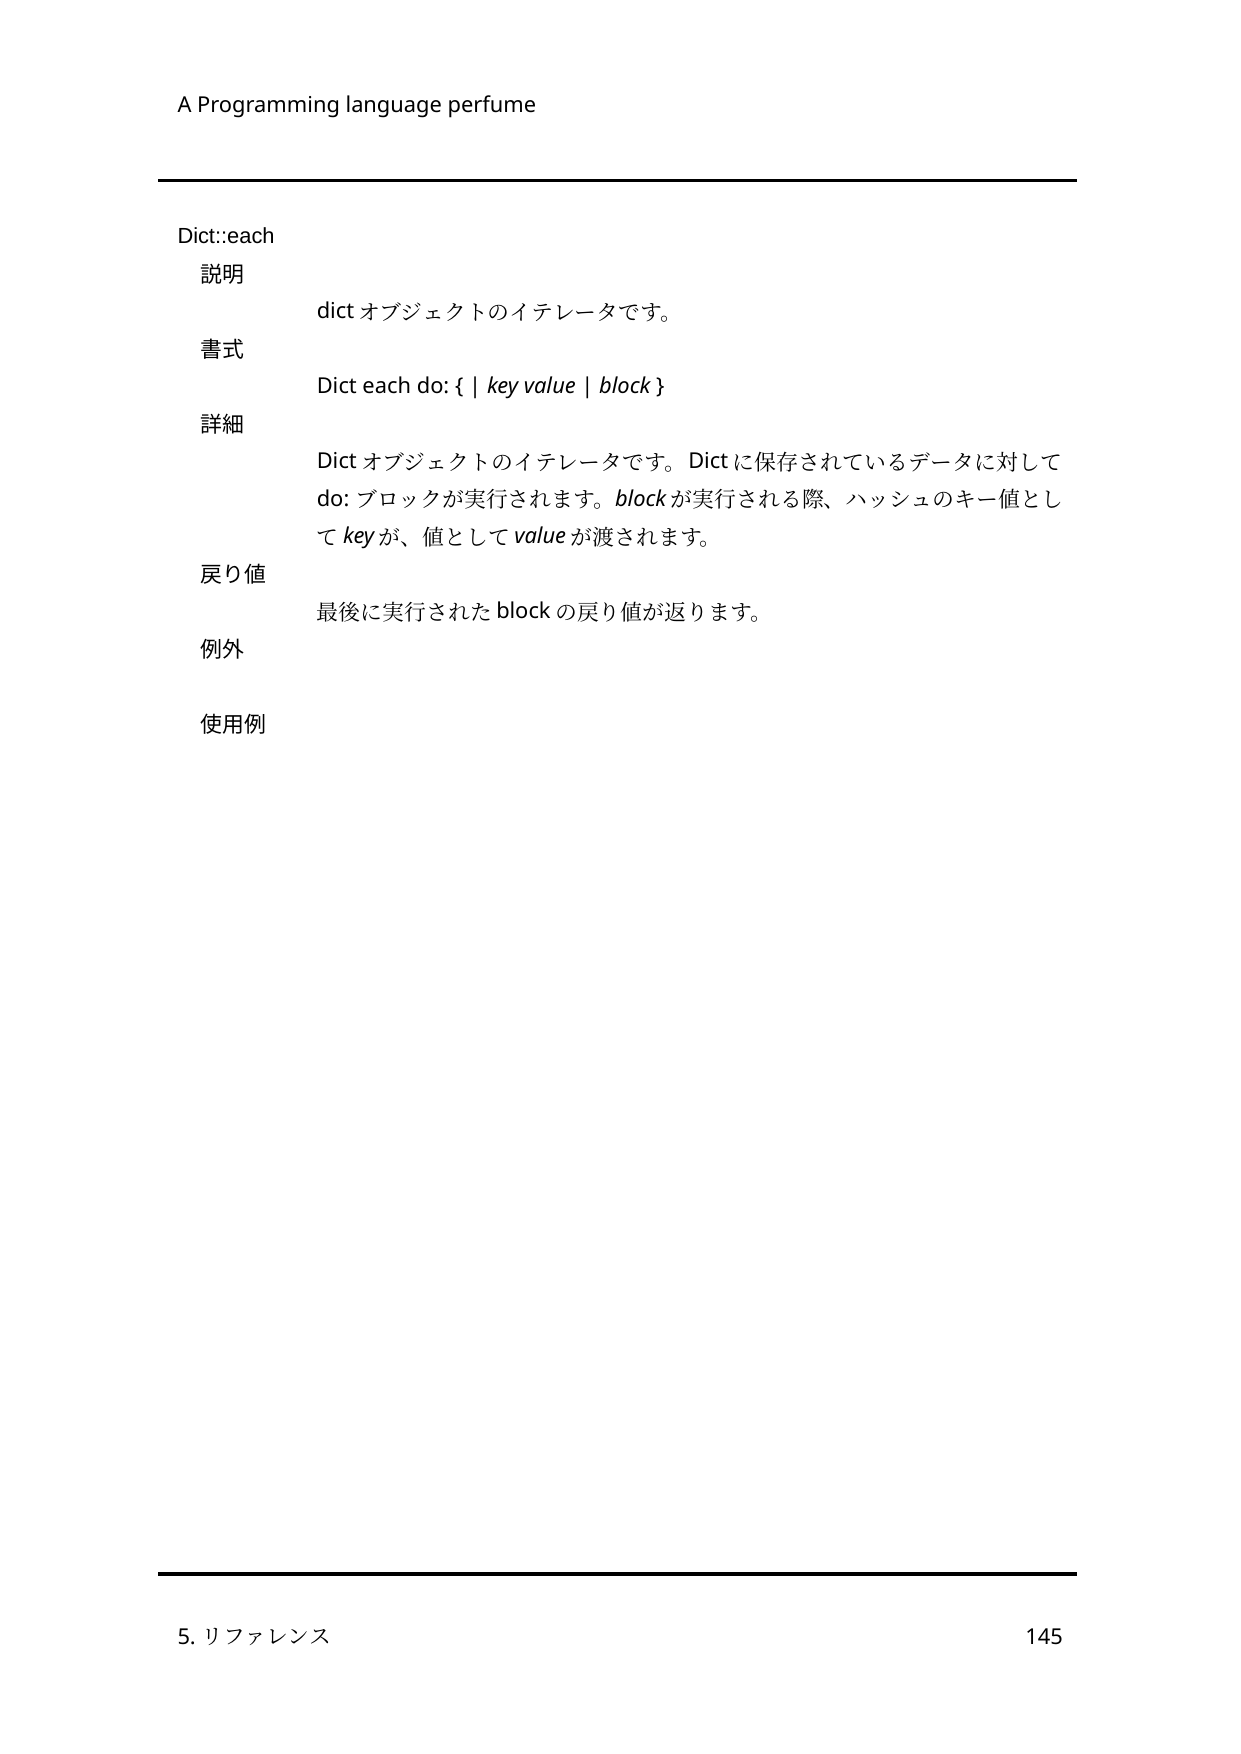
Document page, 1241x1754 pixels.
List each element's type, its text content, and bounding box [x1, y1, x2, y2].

table_cell [317, 704, 1063, 779]
table_cell Dict each do: { | key value | block } [317, 329, 1063, 404]
table_header dictオブジェクトのイテレータです。 [317, 254, 1063, 329]
table_cell 書式 [200, 329, 317, 404]
subtitle Dict::each [177, 217, 1063, 254]
table_header 説明 [200, 254, 317, 329]
table_cell 最後に実行されたblockの戻り値が返ります。 [317, 554, 1063, 629]
table_cell 使用例 [200, 704, 317, 779]
table_cell [317, 629, 1063, 704]
table_cell 詳細 [200, 404, 317, 554]
table_cell 戻り値 [200, 554, 317, 629]
table_cell Dictオブジェクトのイテレータです。Dictに保存されているデータに対してdo: ブロックが実行されます。blockが実行される際、ハッシュのキー値としてkeyが、値としてvalueが渡されます。 [317, 404, 1063, 554]
table_cell 例外 [200, 629, 317, 704]
